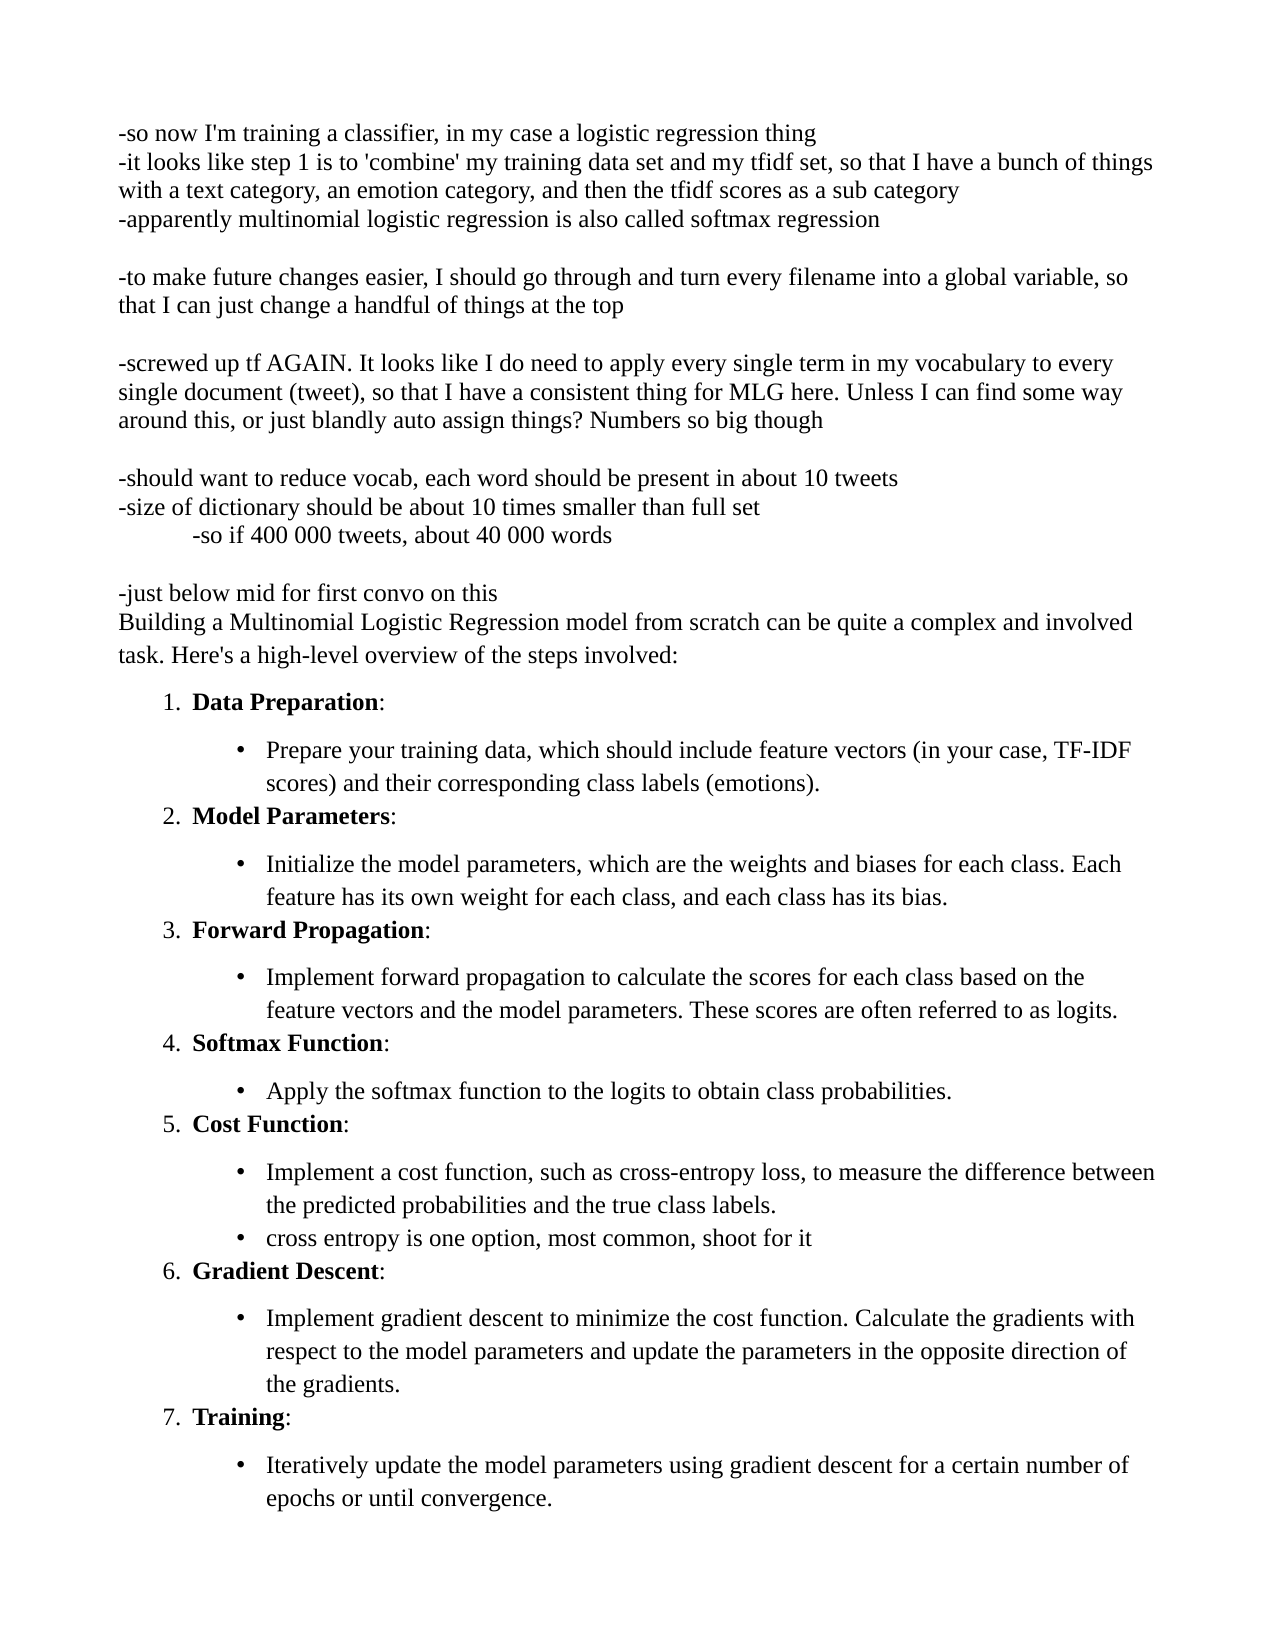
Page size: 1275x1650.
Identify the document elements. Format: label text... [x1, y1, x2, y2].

list Prepare your training data, which should include feature vectors (in your case, TF-IDF scores) and their corresponding class labels (emotions). [236, 735, 1157, 797]
text -apparently multinomial logistic regression is also called softmax regression [118, 204, 1157, 233]
list Initialize the model parameters, which are the weights and biases for each class. Each feature has its own weight for each class, and each class has its bias. [236, 849, 1157, 911]
list Data Preparation: [162, 687, 1157, 716]
text -just below mid for first convo on this [118, 578, 1157, 607]
text -screwed up tf AGAIN. It looks like I do need to apply every single term in my vocabulary to every single document (tweet), so that I have a consistent thing for MLG here. Unless I can find some way around this, or just blandly auto assign things? Numbers so big though [118, 348, 1157, 434]
list Forward Propagation: [162, 915, 1157, 943]
list Training: [162, 1402, 1157, 1431]
list Implement forward propagation to calculate the scores for each class based on the feature vectors and the model parameters. These scores are often referred to as logits. [236, 962, 1157, 1024]
text -so if 400 000 tweets, about 40 000 words [118, 521, 1157, 549]
list Apply the softmax function to the logits to obtain class probabilities. [236, 1076, 1157, 1105]
list Iteratively update the model parameters using gradient descent for a certain number of epochs or until convergence. [236, 1450, 1157, 1512]
text -size of dictionary should be about 10 times smaller than full set [118, 492, 1157, 521]
text Building a Multinomial Logistic Regression model from scratch can be quite a complex and involved task. Here's a high-level overview of the steps involved: [118, 607, 1157, 669]
text -so now I'm training a classifier, in my case a logistic regression thing [118, 118, 1157, 147]
text -to make future changes easier, I should go through and turn every filename into a global variable, so that I can just change a handful of things at the top [118, 262, 1157, 319]
list Implement a cost function, such as cross-entropy loss, to measure the difference between the predicted probabilities and the true class labels. [236, 1157, 1157, 1218]
list Gradient Descent: [162, 1256, 1157, 1284]
list Model Parameters: [162, 801, 1157, 830]
text -it looks like step 1 is to 'combine' my training data set and my tfidf set, so that I have a bunch of things with a text category, an emotion category, and then the tfidf scores as a sub category [118, 147, 1157, 204]
list Implement gradient descent to minimize the cost function. Calculate the gradients with respect to the model parameters and update the parameters in the opposite direction of the gradients. [236, 1303, 1157, 1398]
text -should want to reduce vocab, each word should be present in about 10 tweets [118, 463, 1157, 492]
list Cost Function: [162, 1109, 1157, 1138]
list Softmax Function: [162, 1028, 1157, 1057]
list cross entropy is one option, most common, shoot for it [236, 1223, 1157, 1251]
